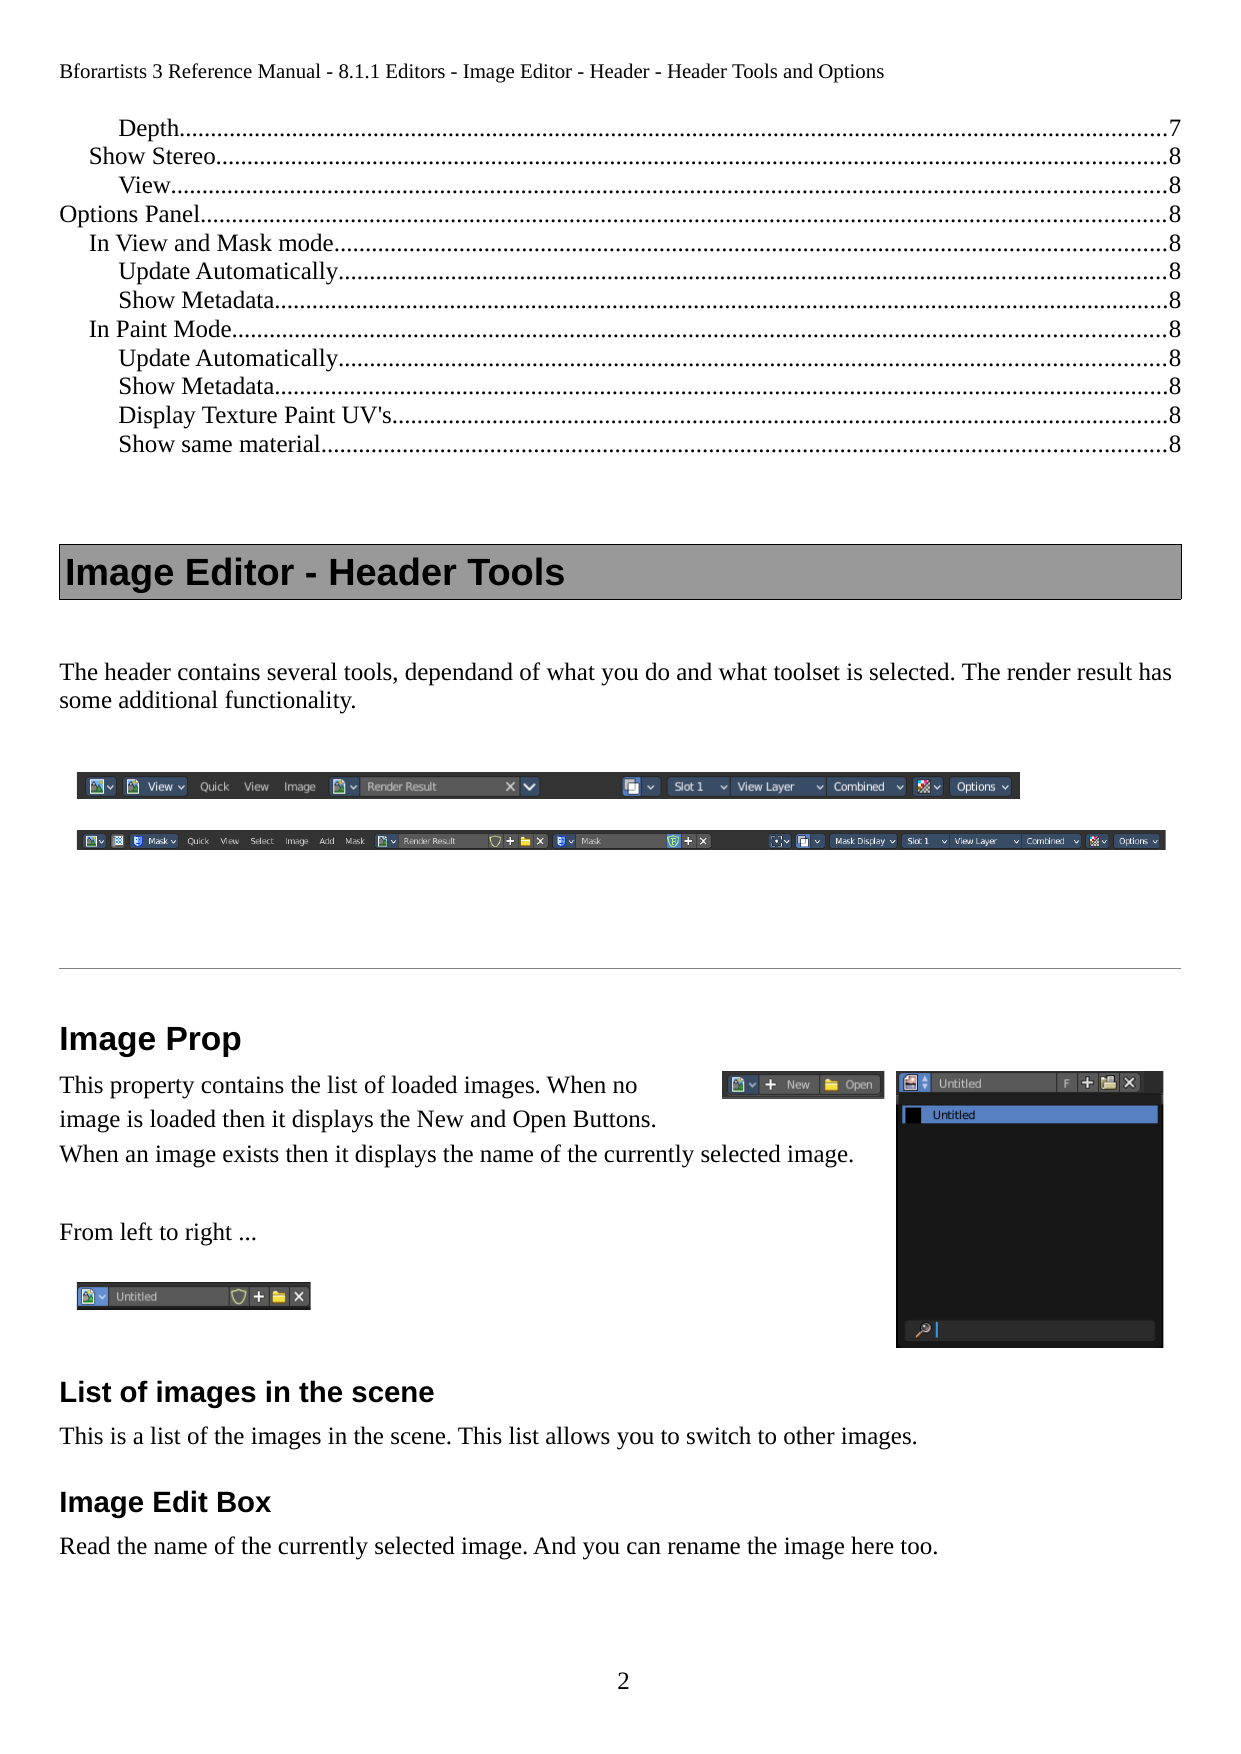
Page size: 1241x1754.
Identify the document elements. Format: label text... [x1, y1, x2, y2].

text This property contains the list of loaded images. When no image is loaded then it displays the New and Open Buttons. When an image exists then it displays the name of the currently selected image. [59, 1070, 1181, 1168]
text In View and Mask mode 8 [88, 228, 1181, 256]
text Options Panel 8 [59, 199, 1181, 228]
text Show Metadata 8 [118, 371, 1181, 400]
text Show same material 8 [118, 429, 1181, 458]
picture [76, 772, 1020, 799]
text The header contains several tools, dependand of what you do and what toolset is selected. The render result has some additional functionality. [59, 657, 1181, 714]
picture [76, 1282, 311, 1310]
text Depth 7 [118, 113, 1181, 141]
subtitle Image Prop [59, 1019, 1181, 1057]
table_header Image Editor - Header Tools [60, 545, 1181, 599]
text Show Metadata 8 [118, 285, 1181, 314]
text From left to right ... [59, 1217, 896, 1245]
subtitle Image Edit Box [59, 1485, 1181, 1519]
text Show Stereo 8 [88, 141, 1181, 170]
subtitle List of images in the scene [59, 1375, 1181, 1409]
picture [722, 1071, 885, 1099]
text Update Automatically 8 [118, 256, 1181, 285]
picture [76, 830, 1166, 850]
text Read the name of the currently selected image. And you can rename the image here too. [59, 1531, 1181, 1560]
picture [896, 1071, 1164, 1348]
text [1164, 1217, 1181, 1245]
text Display Texture Paint UV's 8 [118, 400, 1181, 429]
text View 8 [118, 170, 1181, 199]
text This is a list of the images in the scene. This list allows you to switch to other images. [59, 1421, 1181, 1450]
text In Paint Mode 8 [88, 314, 1181, 343]
text Update Automatically 8 [118, 343, 1181, 371]
